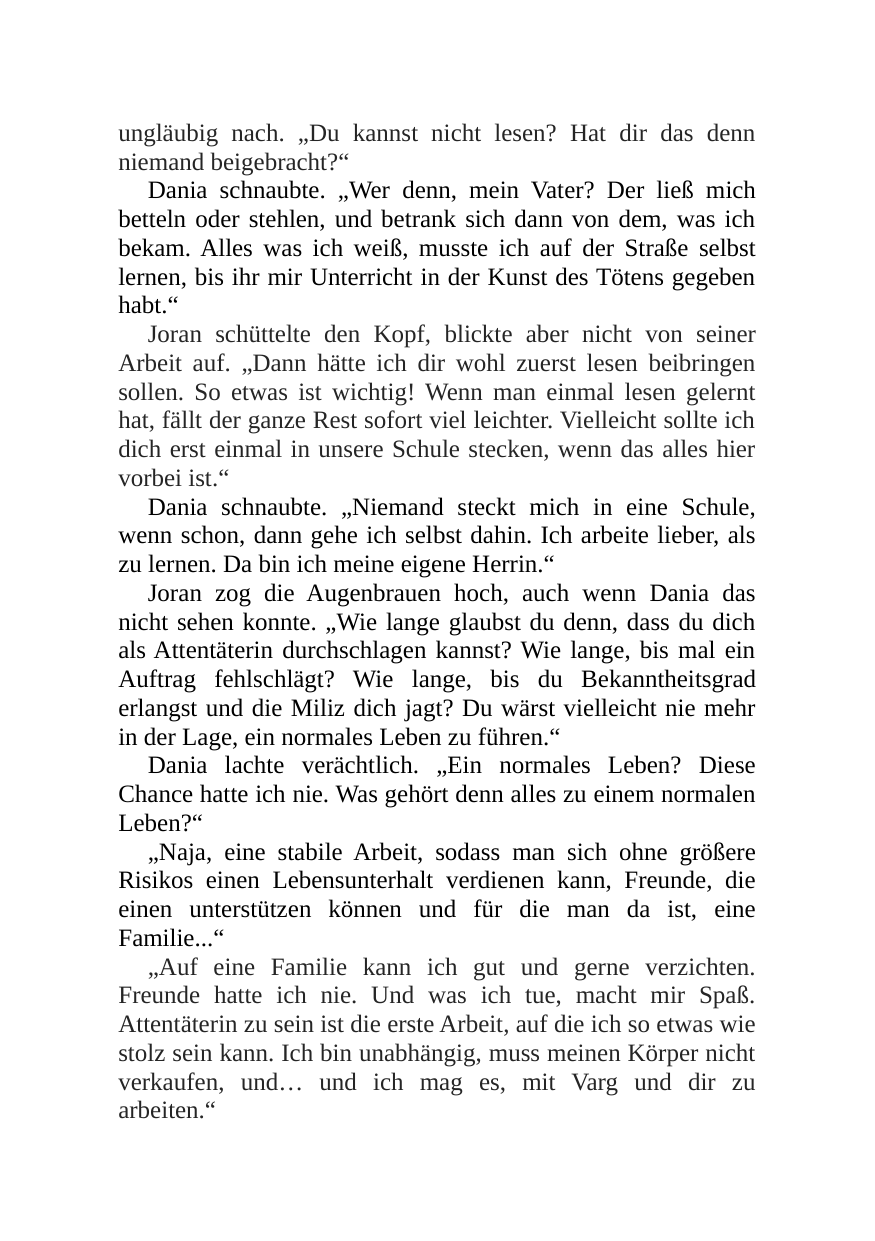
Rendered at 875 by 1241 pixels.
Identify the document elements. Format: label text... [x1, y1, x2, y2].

text Dania schnaubte. „Niemand steckt mich in eine Schule, wenn schon, dann gehe ich selbst dahin. Ich arbeite lieber, als zu lernen. Da bin ich meine eigene Herrin.“ [118, 492, 756, 578]
text ungläubig nach. „Du kannst nicht lesen? Hat dir das denn niemand beigebracht?“ [118, 118, 756, 176]
text „Auf eine Familie kann ich gut und gerne verzichten. Freunde hatte ich nie. Und was ich tue, macht mir Spaß. Attentäterin zu sein ist die erste Arbeit, auf die ich so etwas wie stolz sein kann. Ich bin unabhängig, muss meinen Körper nicht verkaufen, und… und ich mag es, mit Varg und dir zu arbeiten.“ [118, 952, 756, 1124]
text Dania schnaubte. „Wer denn, mein Vater? Der ließ mich betteln oder stehlen, und betrank sich dann von dem, was ich bekam. Alles was ich weiß, musste ich auf der Straße selbst lernen, bis ihr mir Unterricht in der Kunst des Tötens gegeben habt.“ [118, 176, 756, 319]
text Joran zog die Augenbrauen hoch, auch wenn Dania das nicht sehen konnte. „Wie lange glaubst du denn, dass du dich als Attentäterin durchschlagen kannst? Wie lange, bis mal ein Auftrag fehlschlägt? Wie lange, bis du Bekanntheitsgrad erlangst und die Miliz dich jagt? Du wärst vielleicht nie mehr in der Lage, ein normales Leben zu führen.“ [118, 578, 756, 751]
text Joran schüttelte den Kopf, blickte aber nicht von seiner Arbeit auf. „Dann hätte ich dir wohl zuerst lesen beibringen sollen. So etwas ist wichtig! Wenn man einmal lesen gelernt hat, fällt der ganze Rest sofort viel leichter. Vielleicht sollte ich dich erst einmal in unsere Schule stecken, wenn das alles hier vorbei ist.“ [118, 319, 756, 492]
text „Naja, eine stabile Arbeit, sodass man sich ohne größere Risikos einen Lebensunterhalt verdienen kann, Freunde, die einen unterstützen können und für die man da ist, eine Familie...“ [118, 837, 756, 952]
text Dania lachte verächtlich. „Ein normales Leben? Diese Chance hatte ich nie. Was gehört denn alles zu einem normalen Leben?“ [118, 751, 756, 837]
